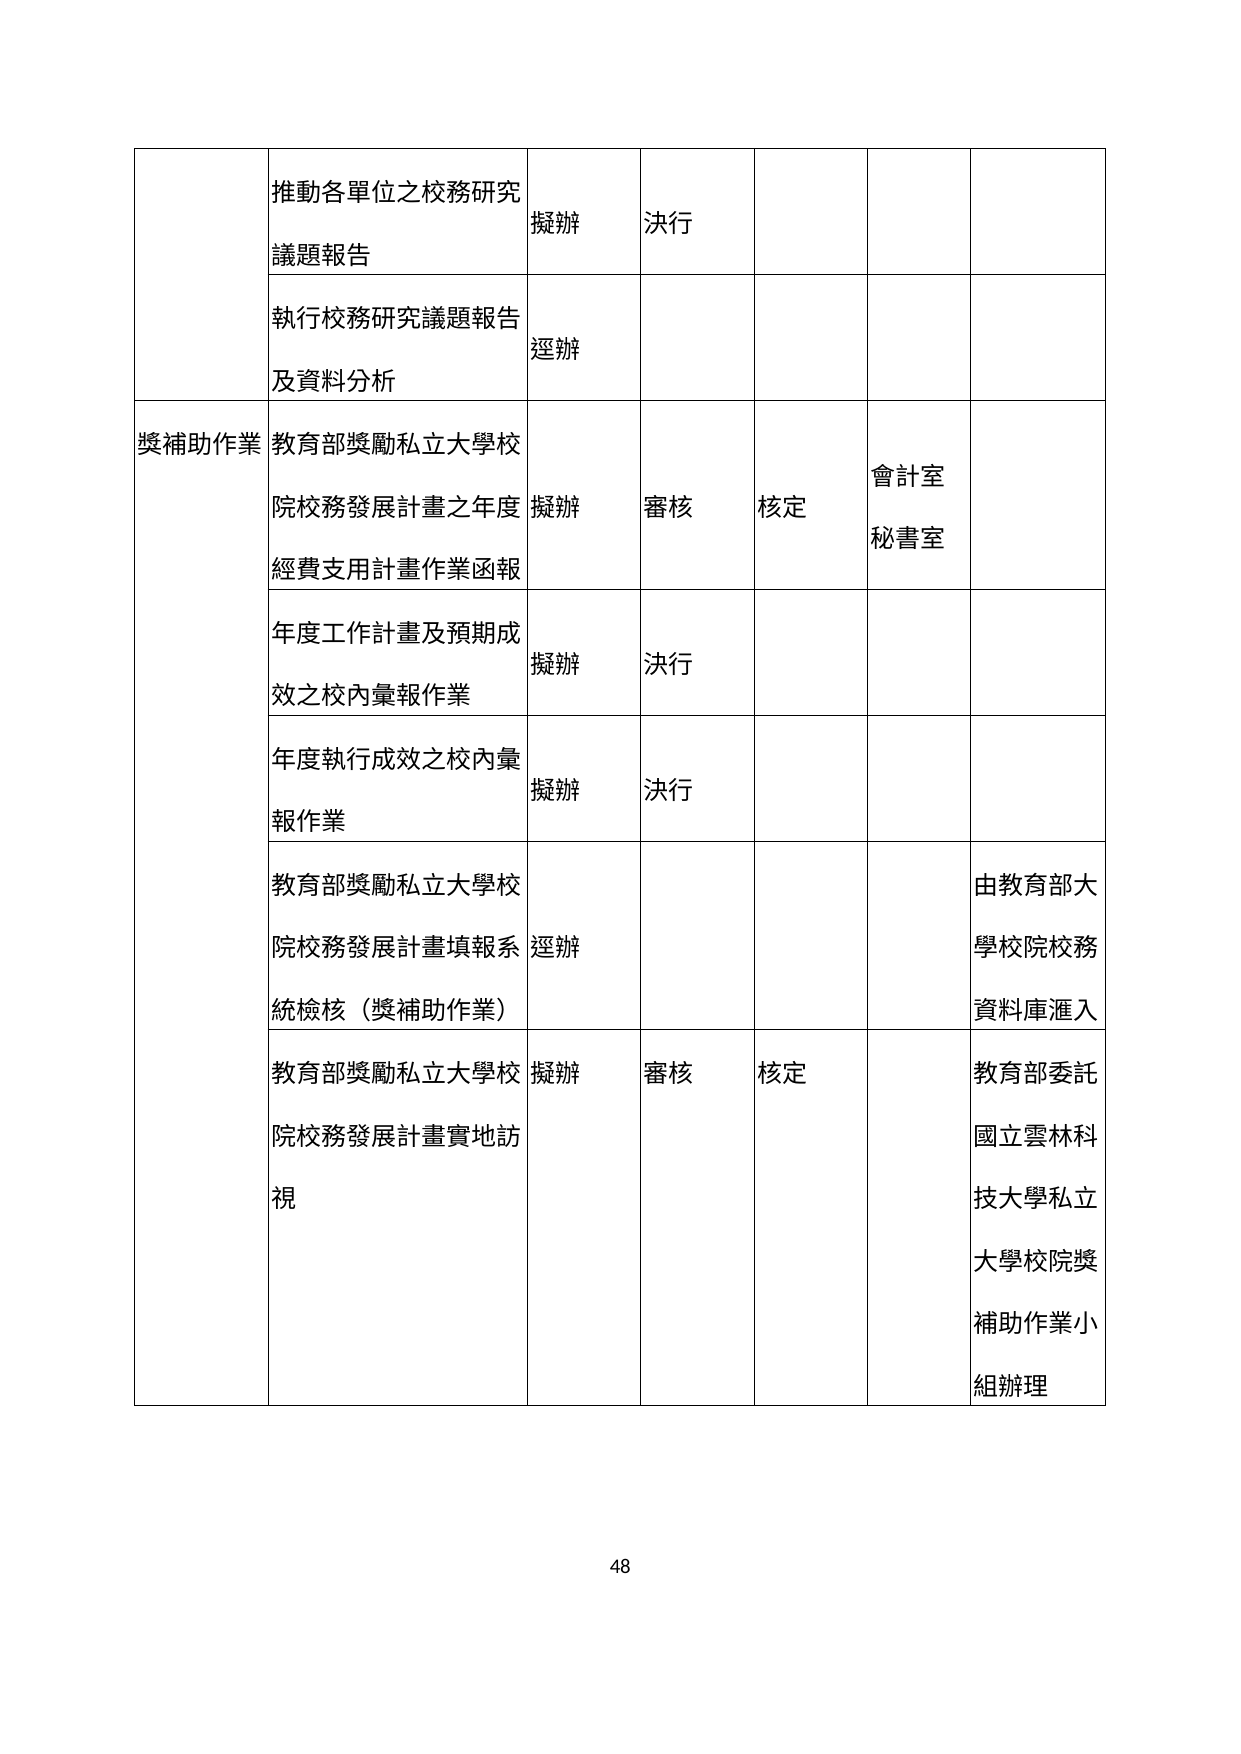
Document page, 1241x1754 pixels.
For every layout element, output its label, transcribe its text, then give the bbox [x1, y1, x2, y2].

table_cell 執行校務研究議題報告及資料分析 [269, 275, 527, 400]
table_cell [971, 149, 1105, 274]
table_cell 擬辦 [528, 716, 640, 841]
table_cell 教育部獎勵私立大學校院校務發展計畫填報系統檢核（獎補助作業） [269, 842, 527, 1029]
table_cell [755, 716, 867, 841]
table_cell [868, 275, 970, 400]
table_cell [868, 1030, 970, 1405]
table_cell [135, 149, 268, 400]
table_cell 教育部委託國立雲林科技大學私立大學校院獎補助作業小組辦理 [971, 1030, 1105, 1405]
table_cell 年度執行成效之校內彙報作業 [269, 716, 527, 841]
table_cell [641, 842, 754, 1029]
table_cell 決行 [641, 590, 754, 715]
table_cell 年度工作計畫及預期成效之校內彙報作業 [269, 590, 527, 715]
table_cell [755, 275, 867, 400]
table_cell [971, 590, 1105, 715]
table_cell 擬辦 [528, 149, 640, 274]
table_cell 決行 [641, 149, 754, 274]
table_cell [868, 590, 970, 715]
table_cell [641, 275, 754, 400]
table_cell [755, 149, 867, 274]
table_cell 審核 [641, 1030, 754, 1405]
table_cell 擬辦 [528, 590, 640, 715]
table_cell [755, 842, 867, 1029]
table_cell 核定 [755, 1030, 867, 1405]
table_cell 擬辦 [528, 1030, 640, 1405]
table_cell 教育部獎勵私立大學校院校務發展計畫實地訪視 [269, 1030, 527, 1405]
table_cell 會計室 秘書室 [868, 401, 970, 589]
table_cell [971, 716, 1105, 841]
table_cell 決行 [641, 716, 754, 841]
table_cell 逕辦 [528, 275, 640, 400]
table_cell 獎補助作業 [135, 401, 268, 1405]
table_cell [868, 716, 970, 841]
table_cell [971, 275, 1105, 400]
table_cell [868, 149, 970, 274]
table_cell 教育部獎勵私立大學校院校務發展計畫之年度經費支用計畫作業函報 [269, 401, 527, 589]
table_cell 推動各單位之校務研究議題報告 [269, 149, 527, 274]
table_cell 核定 [755, 401, 867, 589]
table_cell 審核 [641, 401, 754, 589]
table_cell 逕辦 [528, 842, 640, 1029]
table_cell [868, 842, 970, 1029]
table_cell 由教育部大學校院校務資料庫滙入 [971, 842, 1105, 1029]
table_cell 擬辦 [528, 401, 640, 589]
table_cell [971, 401, 1105, 589]
table_cell [755, 590, 867, 715]
